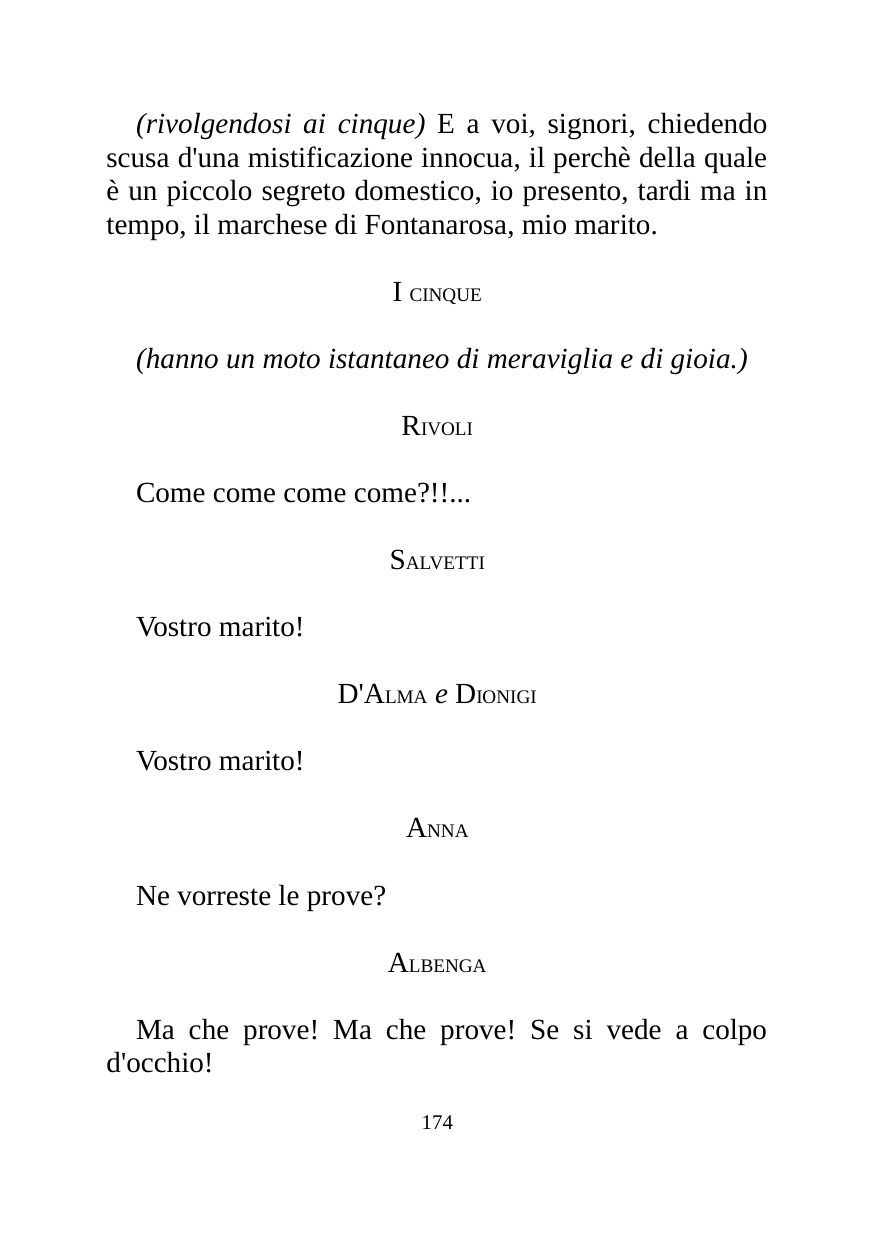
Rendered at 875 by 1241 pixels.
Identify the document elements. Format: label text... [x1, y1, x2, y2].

text Come come come come?!!... [106, 475, 768, 509]
text Ma che prove! Ma che prove! Se si vede a colpo d'occhio! [106, 1012, 768, 1079]
text Albenga [106, 945, 768, 978]
text D'Alma e Dionigi [106, 676, 768, 710]
text Salvetti [106, 542, 768, 576]
text (rivolgendosi ai cinque) E a voi, signori, chiedendo scusa d'una mistificazione innocua, il perchè della quale è un piccolo segreto domestico, io presento, tardi ma in tempo, il marchese di Fontanarosa, mio marito. [106, 106, 768, 240]
text Vostro marito! [106, 609, 768, 643]
text Vostro marito! [106, 743, 768, 777]
text Anna [106, 811, 768, 844]
text Ne vorreste le prove? [106, 878, 768, 911]
text (hanno un moto istantaneo di meraviglia e di gioia.) [106, 341, 768, 374]
text Rivoli [106, 408, 768, 442]
text I cinque [106, 274, 768, 307]
